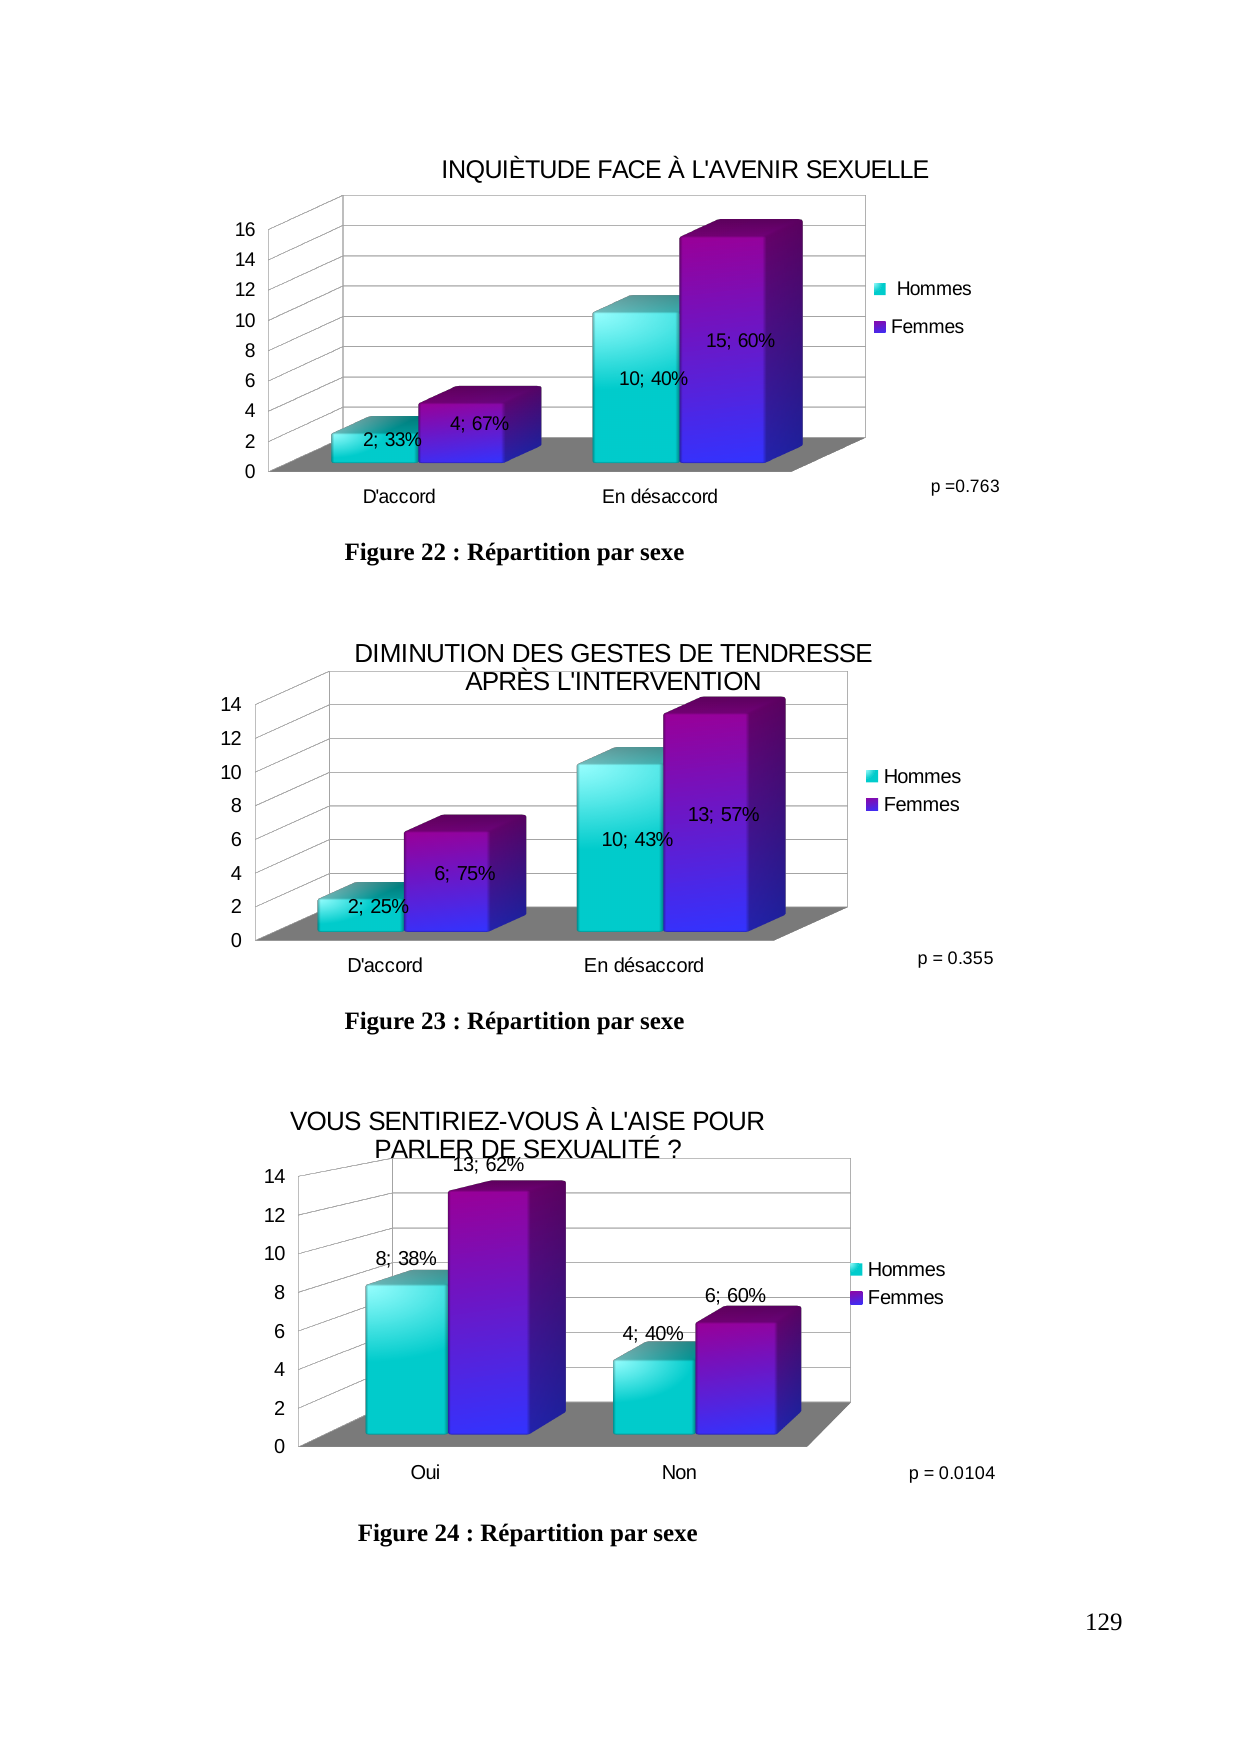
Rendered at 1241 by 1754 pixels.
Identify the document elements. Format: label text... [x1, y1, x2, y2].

text Figure 22 : Répartition par sexe [118, 537, 1122, 565]
text Figure 23 : Répartition par sexe [118, 1006, 1122, 1035]
text Figure 24 : Répartition par sexe [118, 1518, 1122, 1547]
